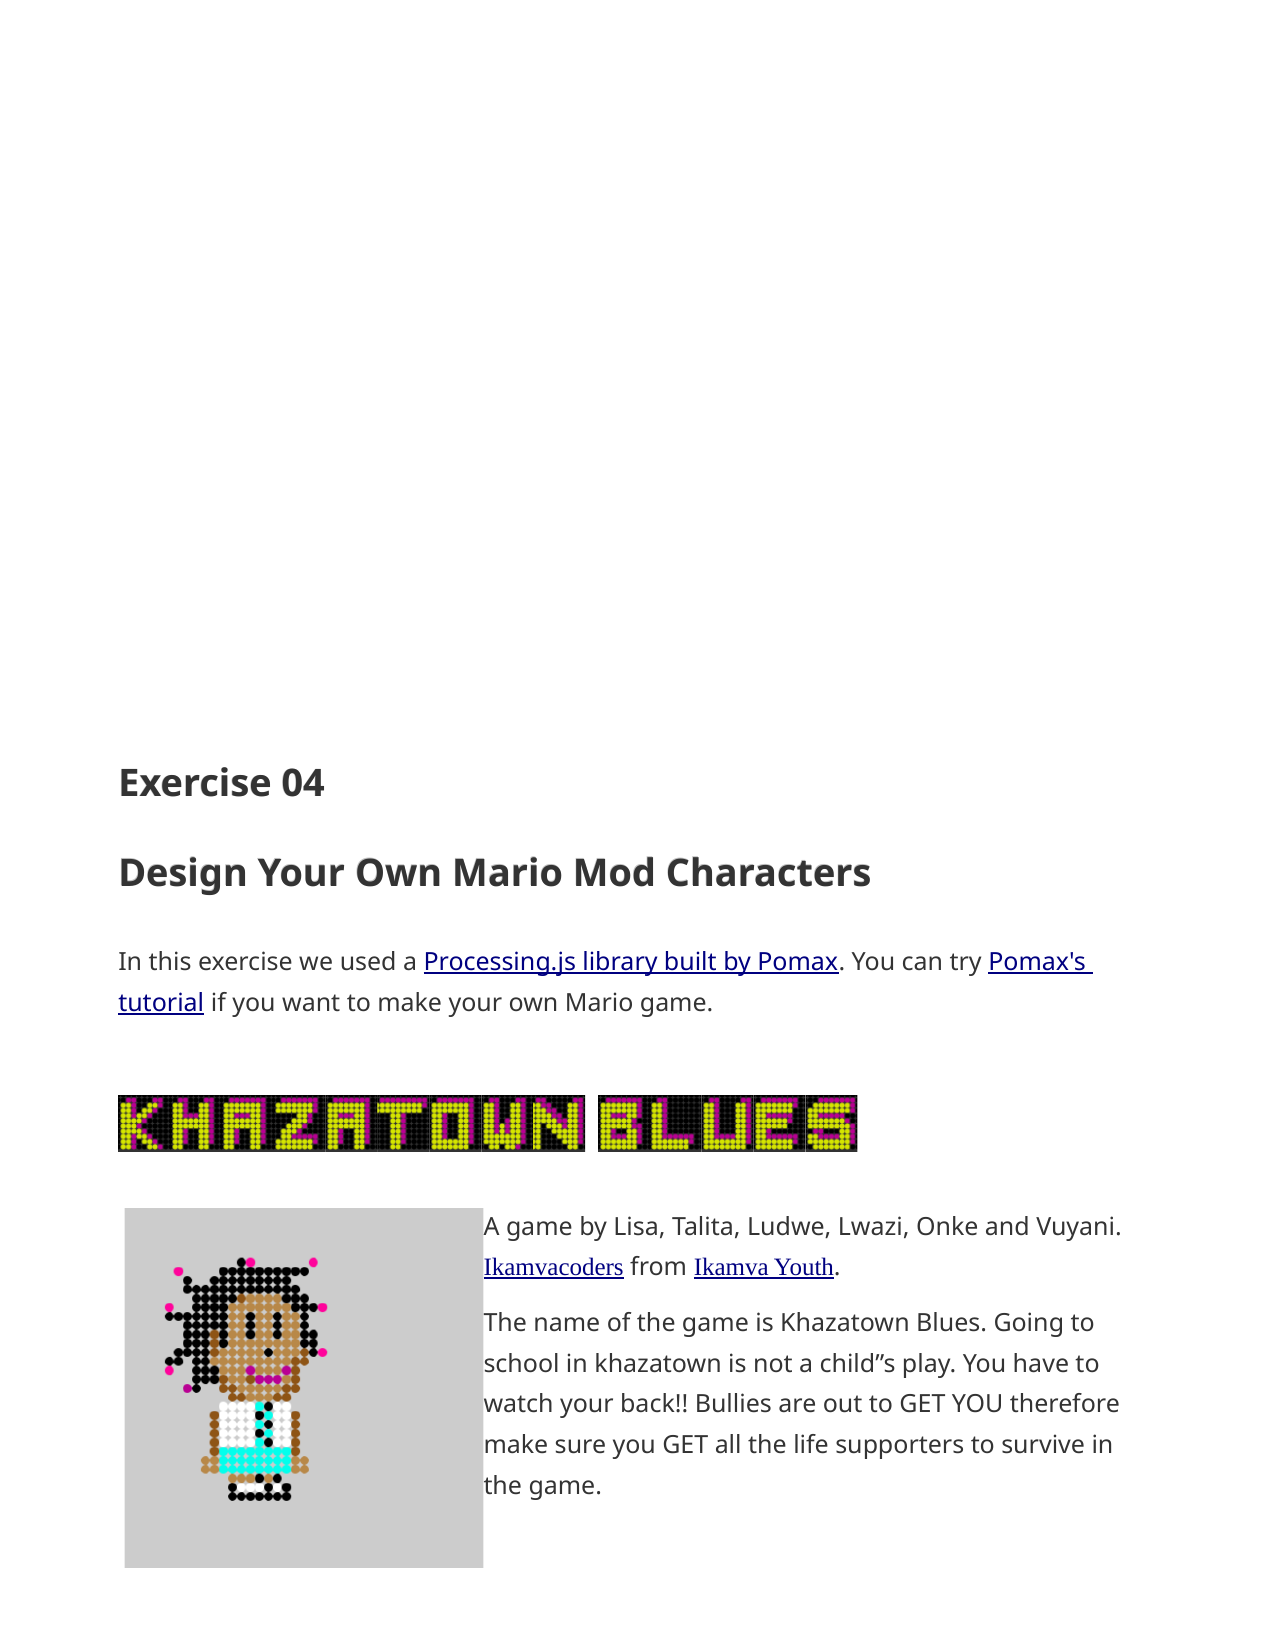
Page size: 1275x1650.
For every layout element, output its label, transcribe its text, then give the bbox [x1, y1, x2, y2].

text The name of the game is Khazatown Blues. Going to school in khazatown is not a child”s play. You have to watch your back!! Bullies are out to GET YOU therefore make sure you GET all the life supporters to survive in the game. [484, 1304, 1157, 1502]
subtitle Exercise 04 [118, 756, 1157, 808]
picture [118, 1095, 586, 1152]
text A game by Lisa, Talita, Ludwe, Lwazi, Onke and Vuyani. Ikamvacoders from Ikamva Youth. [484, 1208, 1157, 1283]
text In this exercise we used a Processing.js library built by Pomax. You can try Pomax's tutorial if you want to make your own Mario game. [118, 944, 1157, 1018]
subtitle Design Your Own Mario Mod Characters [118, 845, 1157, 897]
picture [598, 1095, 858, 1152]
picture [124, 1208, 484, 1568]
